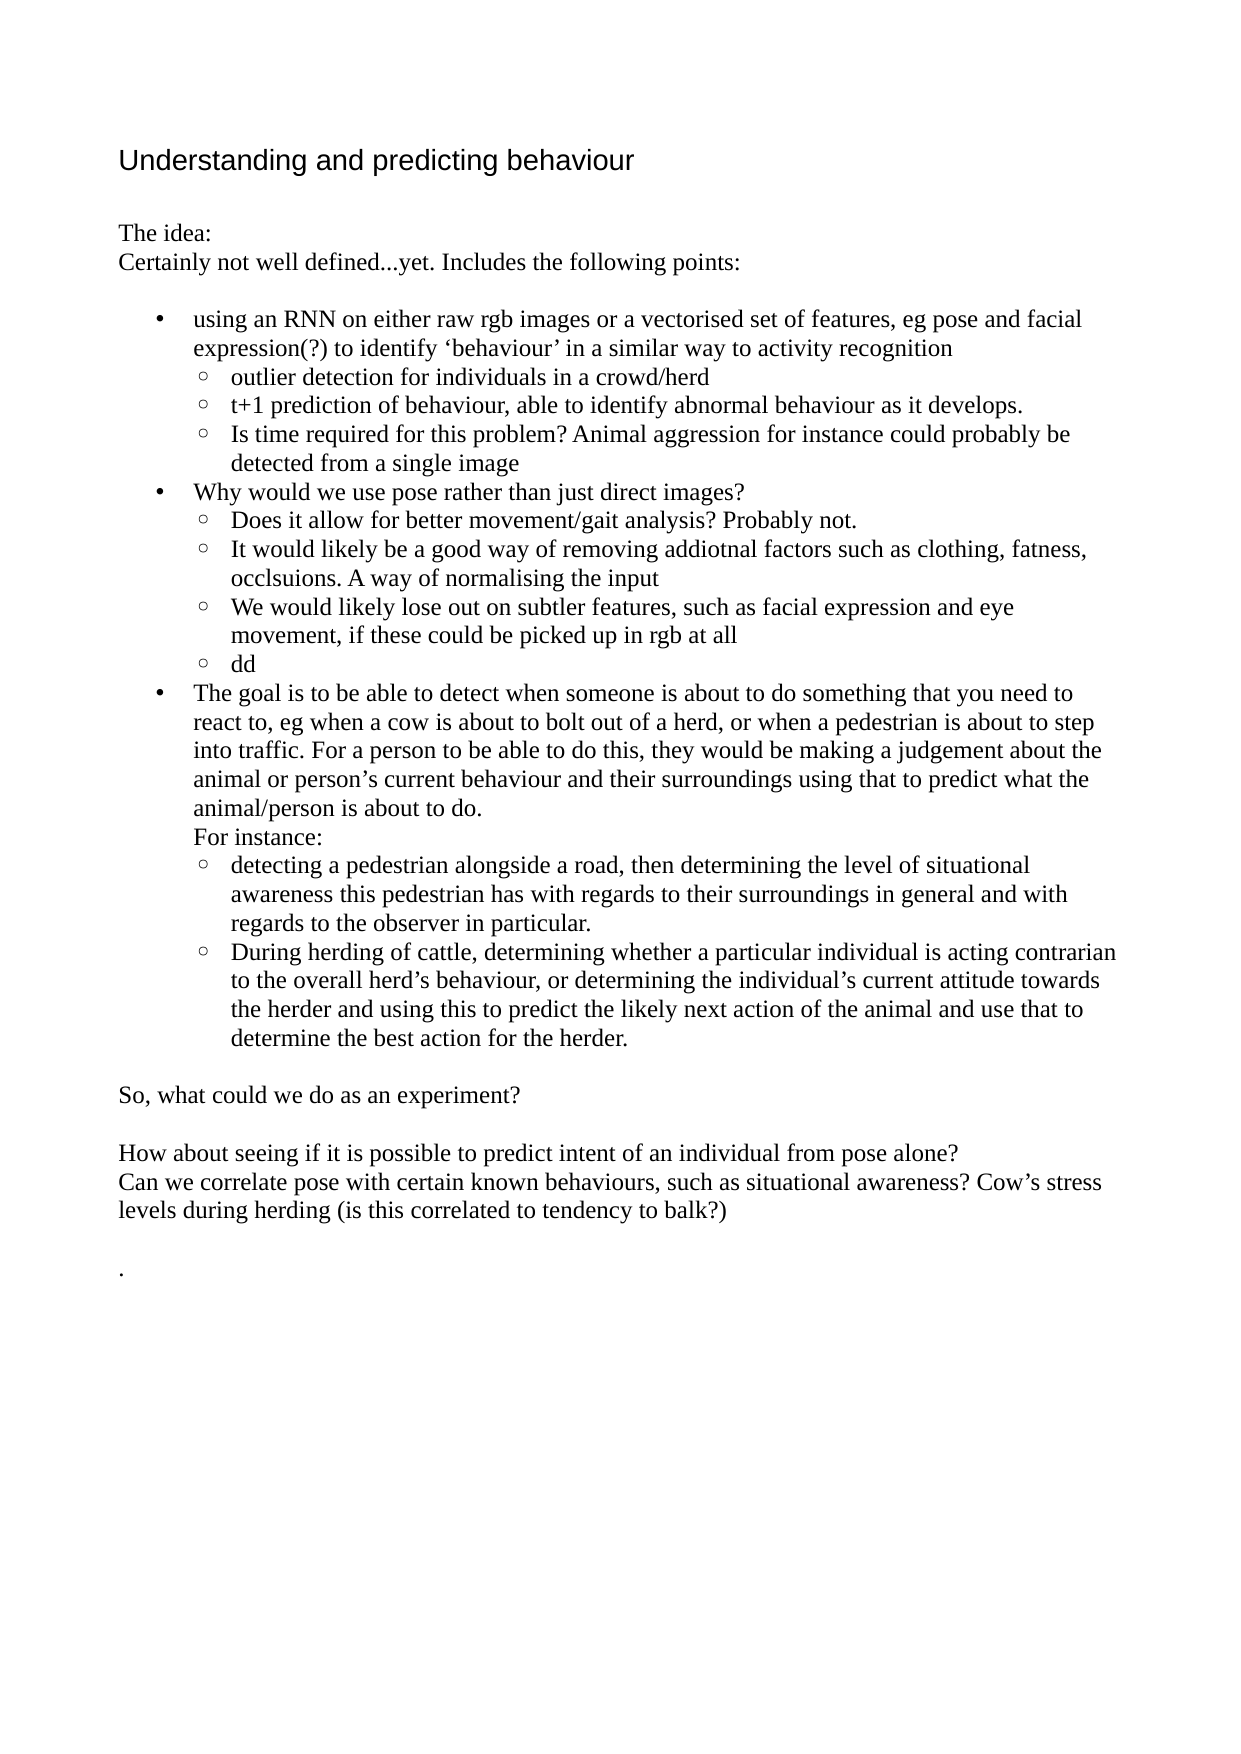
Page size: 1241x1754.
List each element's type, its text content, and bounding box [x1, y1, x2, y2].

list t+1 prediction of behaviour, able to identify abnormal behaviour as it develops. [193, 390, 1122, 419]
list Is time required for this problem? Animal aggression for instance could probably be detected from a single image [193, 419, 1122, 477]
text . [118, 1253, 1122, 1282]
title Understanding and predicting behaviour [118, 143, 1122, 177]
text So, what could we do as an experiment? [118, 1080, 1122, 1109]
text How about seeing if it is possible to predict intent of an individual from pose alone? [118, 1138, 1122, 1167]
list outlier detection for individuals in a crowd/herd [193, 362, 1122, 390]
list detecting a pedestrian alongside a road, then determining the level of situational awareness this pedestrian has with regards to their surroundings in general and with regards to the observer in particular. [193, 850, 1122, 937]
text Certainly not well defined...yet. Includes the following points: [118, 247, 1122, 275]
list Does it allow for better movement/gait analysis? Probably not. [193, 505, 1122, 534]
list dd [193, 649, 1122, 678]
text The idea: [118, 218, 1122, 247]
text Can we correlate pose with certain known behaviours, such as situational awareness? Cow’s stress levels during herding (is this correlated to tendency to balk?) [118, 1167, 1122, 1224]
list It would likely be a good way of removing addiotnal factors such as clothing, fatness, occlsuions. A way of normalising the input [193, 534, 1122, 592]
list During herding of cattle, determining whether a particular individual is acting contrarian to the overall herd’s behaviour, or determining the individual’s current attitude towards the herder and using this to predict the likely next action of the animal and use that to determine the best action for the herder. [193, 937, 1122, 1052]
list We would likely lose out on subtler features, such as facial expression and eye movement, if these could be picked up in rgb at all [193, 592, 1122, 649]
list The goal is to be able to detect when someone is about to do something that you need to react to, eg when a cow is about to bolt out of a herd, or when a pedestrian is about to step into traffic. For a person to be able to do this, they would be making a judgement about the animal or person’s current behaviour and their surroundings using that to predict what the animal/person is about to do. For instance: [156, 678, 1122, 850]
list using an RNN on either raw rgb images or a vectorised set of features, eg pose and facial expression(?) to identify ‘behaviour’ in a similar way to activity recognition [156, 304, 1122, 362]
list Why would we use pose rather than just direct images? [156, 477, 1122, 505]
